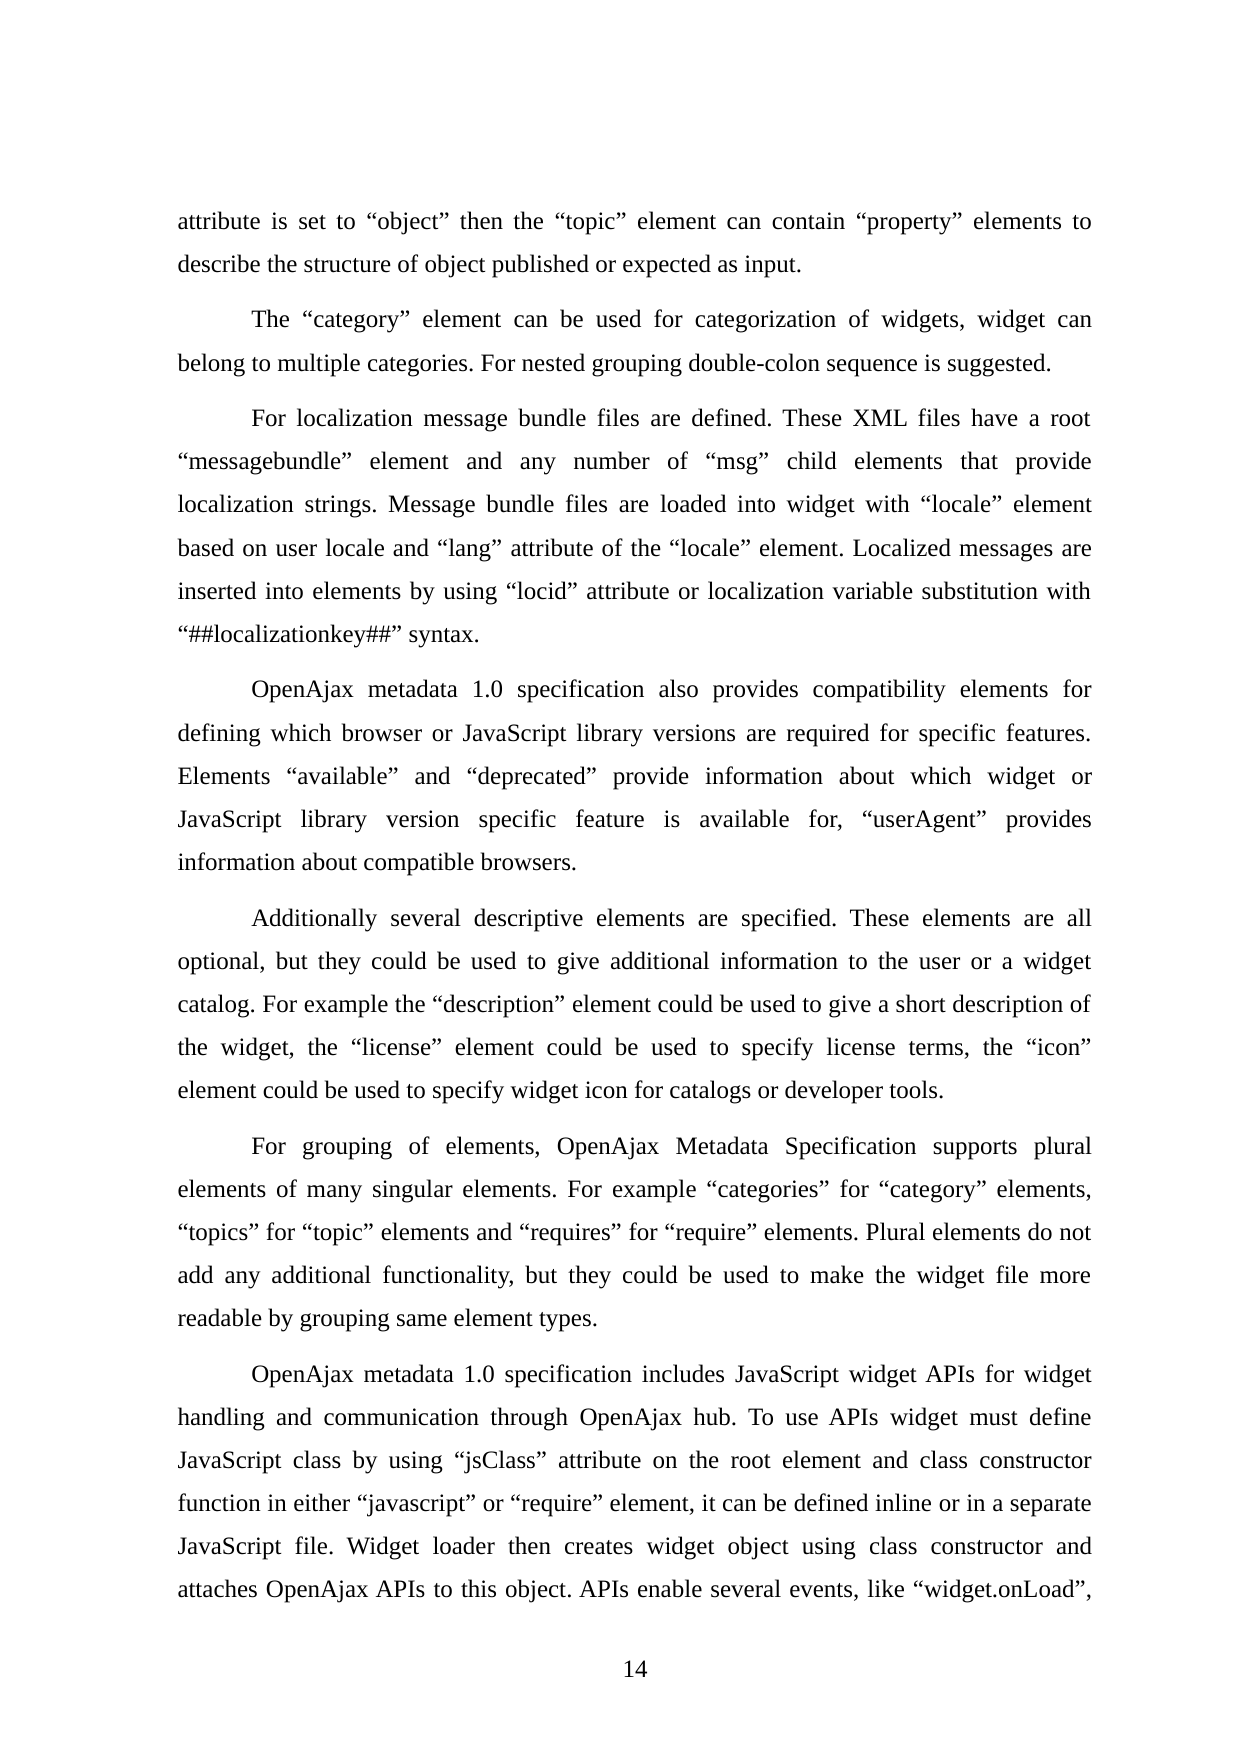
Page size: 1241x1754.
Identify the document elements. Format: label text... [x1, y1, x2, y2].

text OpenAjax metadata 1.0 specification also provides compatibility elements for defining which browser or JavaScript library versions are required for specific features. Elements “available” and “deprecated” provide information about which widget or JavaScript library version specific feature is available for, “userAgent” provides information about compatible browsers. [177, 674, 1093, 876]
text Additionally several descriptive elements are specified. These elements are all optional, but they could be used to give additional information to the user or a widget catalog. For example the “description” element could be used to give a short description of the widget, the “license” element could be used to specify license terms, the “icon” element could be used to specify widget icon for catalogs or developer tools. [177, 903, 1093, 1104]
text For grouping of elements, OpenAjax Metadata Specification supports plural elements of many singular elements. For example “categories” for “category” elements, “topics” for “topic” elements and “requires” for “require” elements. Plural elements do not add any additional functionality, but they could be used to make the widget file more readable by grouping same element types. [177, 1131, 1093, 1332]
text For localization message bundle files are defined. These XML files have a root “messagebundle” element and any number of “msg” child elements that provide localization strings. Message bundle files are loaded into widget with “locale” element based on user locale and “lang” attribute of the “locale” element. Localized messages are inserted into elements by using “locid” attribute or localization variable substitution with “##localizationkey##” syntax. [177, 403, 1093, 648]
text OpenAjax metadata 1.0 specification includes JavaScript widget APIs for widget handling and communication through OpenAjax hub. To use APIs widget must define JavaScript class by using “jsClass” attribute on the root element and class constructor function in either “javascript” or “require” element, it can be defined inline or in a separate JavaScript file. Widget loader then creates widget object using class constructor and attaches OpenAjax APIs to this object. APIs enable several events, like “widget.onLoad”, [177, 1359, 1093, 1603]
text attribute is set to “object” then the “topic” element can contain “property” elements to describe the structure of object published or expected as input. [177, 206, 1093, 278]
text The “category” element can be used for categorization of widgets, widget can belong to multiple categories. For nested grouping double-colon sequence is suggested. [177, 304, 1093, 376]
